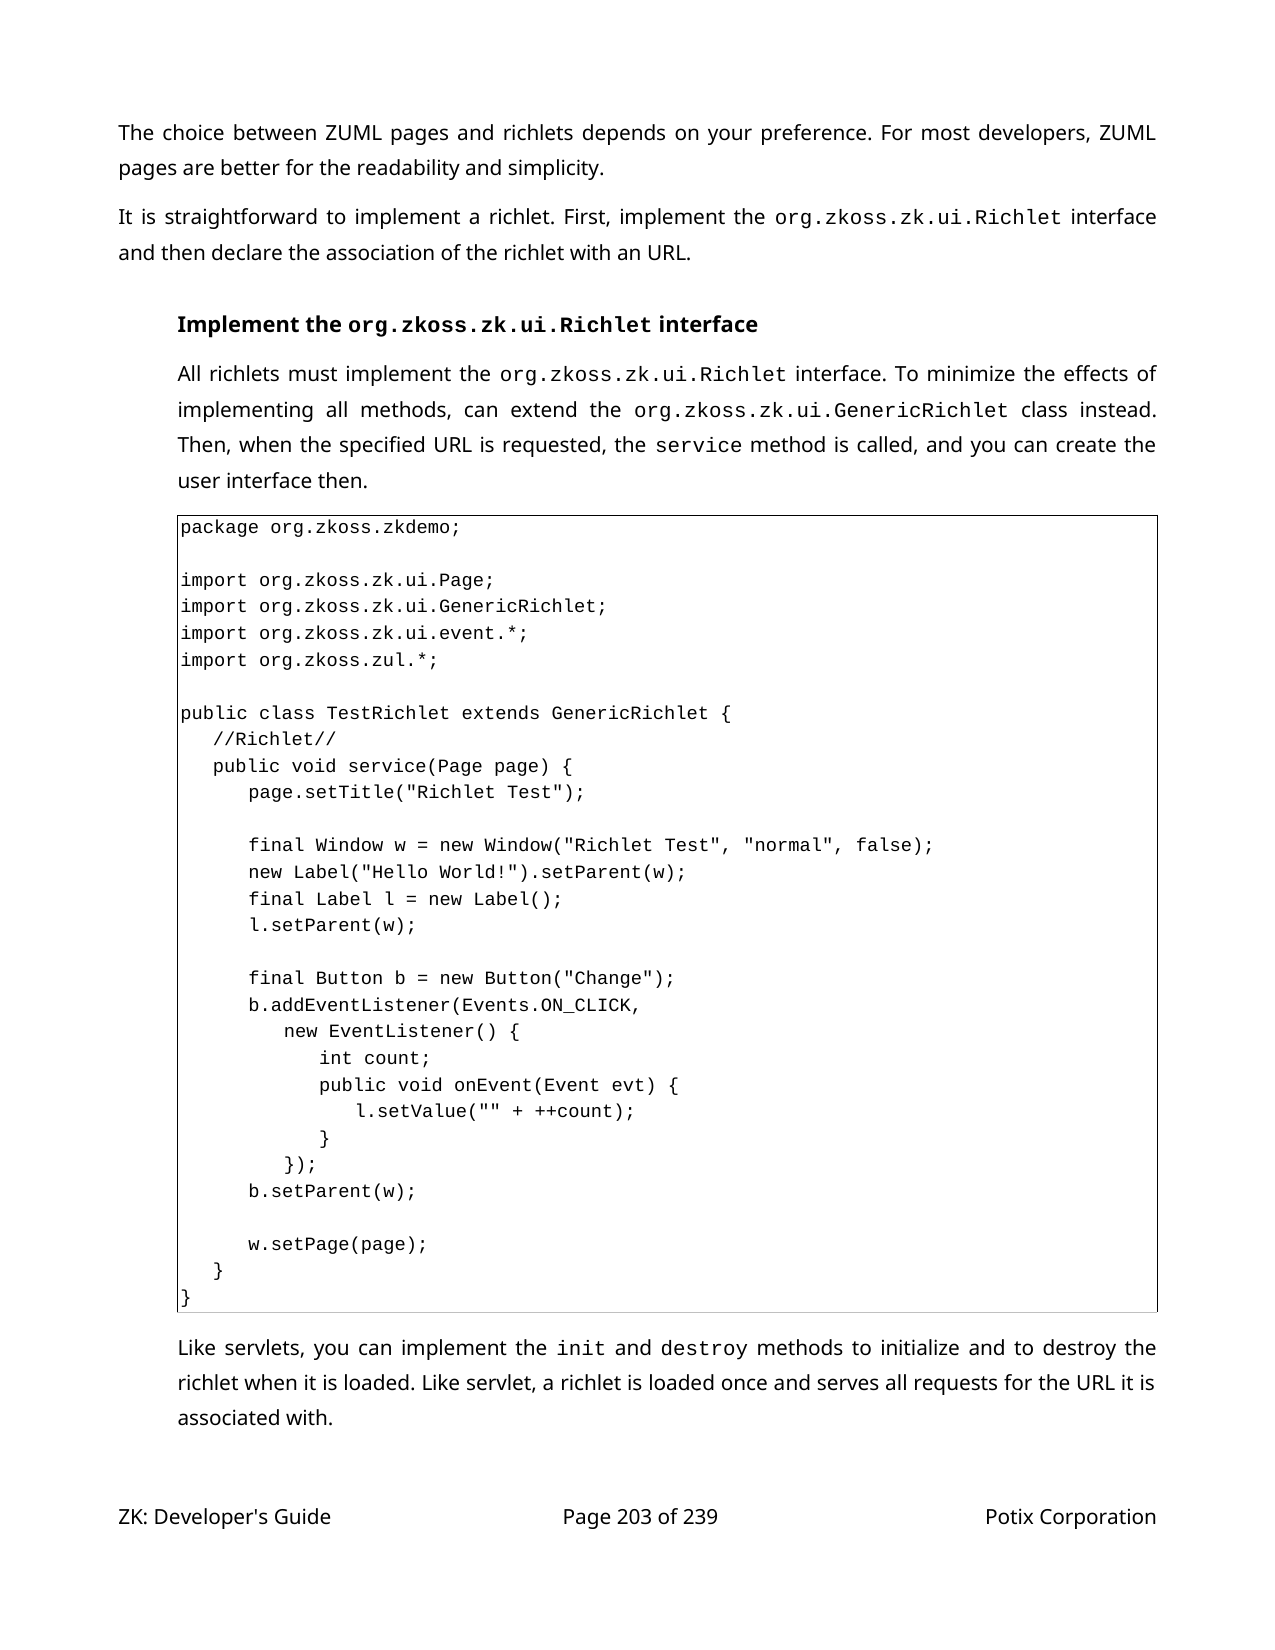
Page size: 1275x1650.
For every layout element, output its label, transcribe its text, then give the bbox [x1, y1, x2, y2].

subtitle Implement the org.zkoss.zk.ui.Richlet interface [177, 308, 1157, 338]
text It is straightforward to implement a richlet. First, implement the org.zkoss.zk.ui.Richlet interface and then declare the association of the richlet with an URL. [118, 202, 1157, 266]
text The choice between ZUML pages and richlets depends on your preference. For most developers, ZUML pages are better for the readability and simplicity. [118, 118, 1157, 182]
text Like servlets, you can implement the init and destroy methods to initialize and to destroy the richlet when it is loaded. Like servlet, a richlet is loaded once and serves all requests for the URL it is associated with. [177, 1333, 1157, 1432]
text package org.zkoss.zkdemo; import org.zkoss.zk.ui.Page; import org.zkoss.zk.ui.GenericRichlet; import org.zkoss.zk.ui.event.*; import org.zkoss.zul.*; public class TestRichlet extends GenericRichlet { //Richlet// public void service(Page page) { page.setTitle("Richlet Test"); final Window w = new Window("Richlet Test", "normal", false); new Label("Hello World!").setParent(w); final Label l = new Label(); l.setParent(w); final Button b = new Button("Change"); b.addEventListener(Events.ON_CLICK, new EventListener() { int count; public void onEvent(Event evt) { l.setValue("" + ++count); } }); b.setParent(w); w.setPage(page); } } [178, 516, 1157, 1312]
text All richlets must implement the org.zkoss.zk.ui.Richlet interface. To minimize the effects of implementing all methods, can extend the org.zkoss.zk.ui.GenericRichlet class instead. Then, when the specified URL is requested, the service method is called, and you can create the user interface then. [177, 359, 1157, 494]
